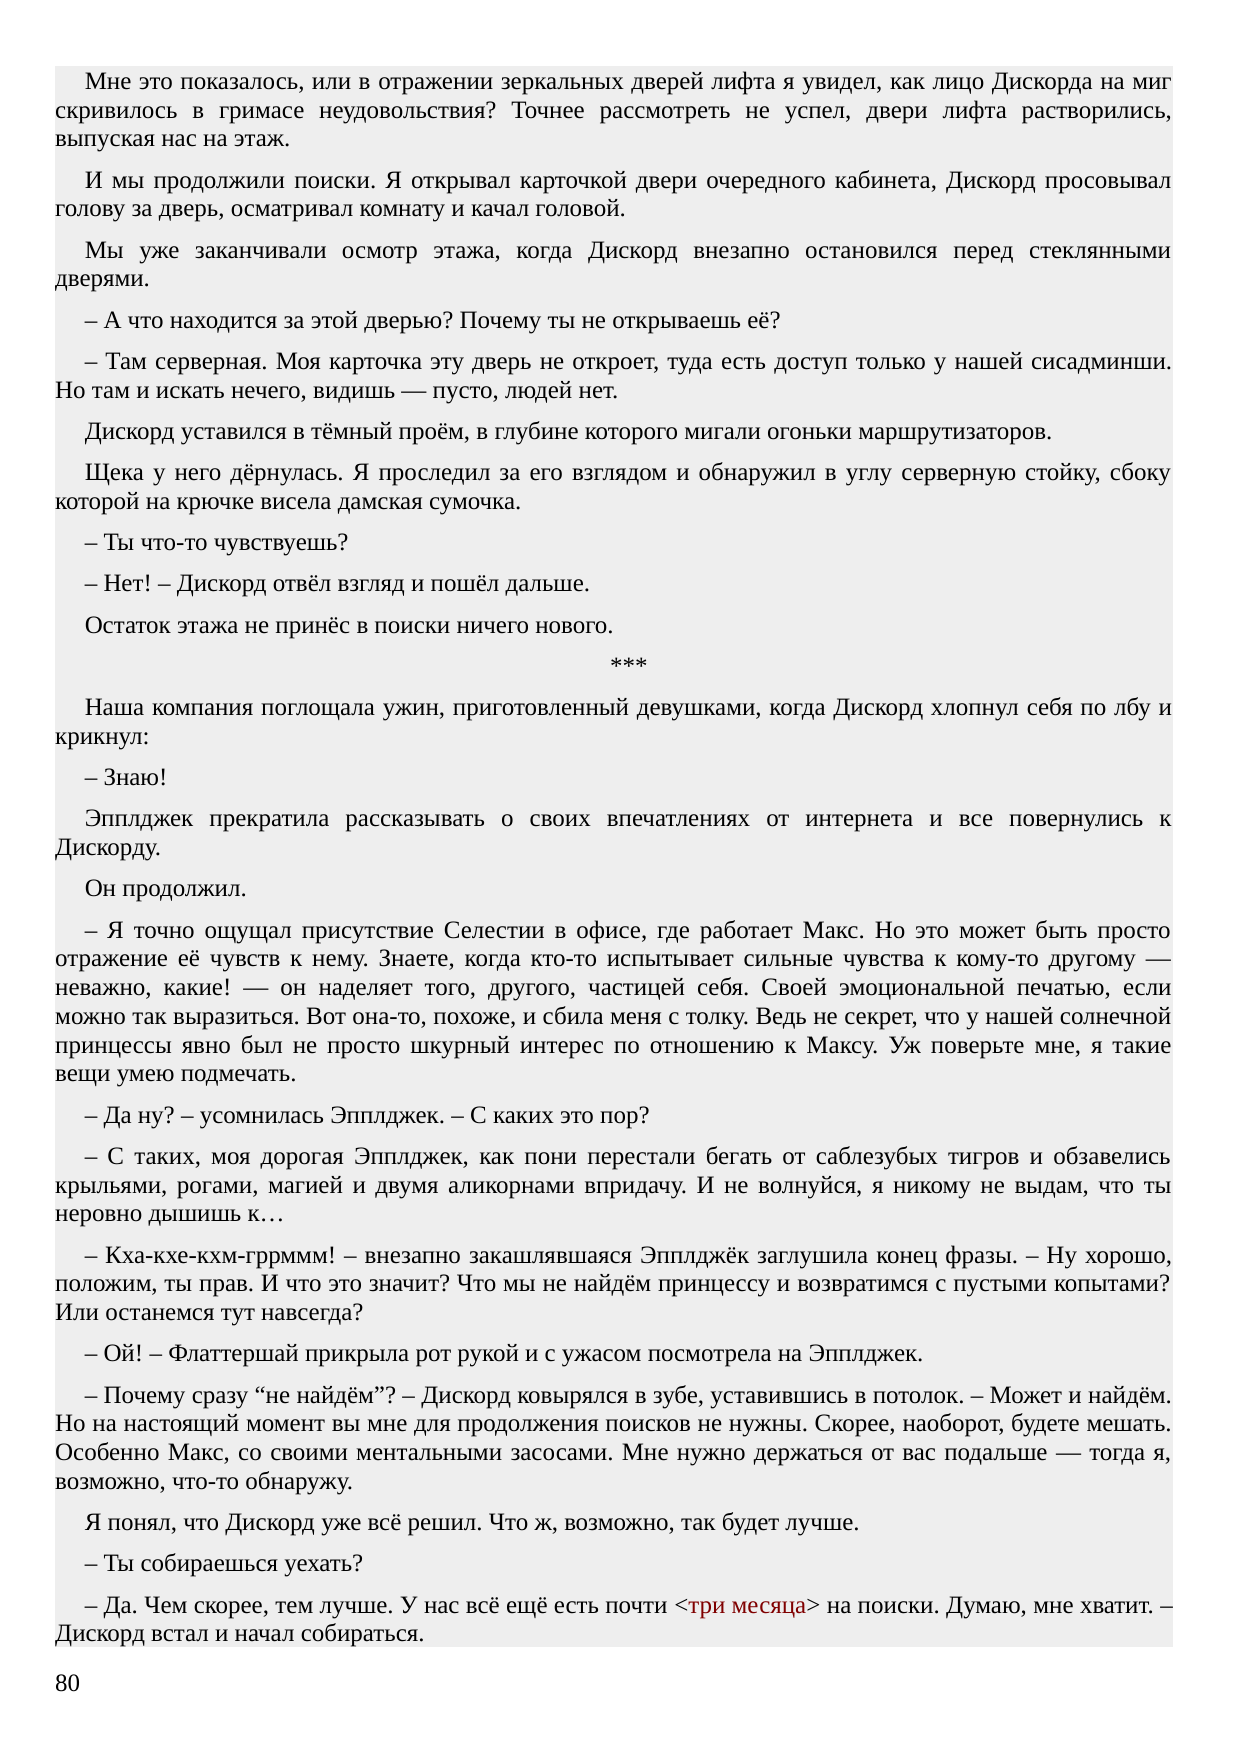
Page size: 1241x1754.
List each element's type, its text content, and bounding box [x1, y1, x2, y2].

text – Да ну? – усомнилась Эпплджек. – С каких это пор? [55, 1100, 1173, 1128]
text – Нет! – Дискорд отвёл взгляд и пошёл дальше. [55, 568, 1173, 597]
text – Ой! – Флаттершай прикрыла рот рукой и с ужасом посмотрела на Эпплджек. [55, 1338, 1173, 1367]
text Дискорд уставился в тёмный проём, в глубине которого мигали огоньки маршрутизаторов. [55, 416, 1173, 445]
text – Знаю! [55, 762, 1173, 791]
text Мы уже заканчивали осмотр этажа, когда Дискорд внезапно остановился перед стеклянными дверями. [55, 235, 1173, 292]
text – С таких, моя дорогая Эпплджек, как пони перестали бегать от саблезубых тигров и обзавелись крыльями, рогами, магией и двумя аликорнами впридачу. И не волнуйся, я никому не выдам, что ты неровно дышишь к… [55, 1141, 1173, 1227]
text Я понял, что Дискорд уже всё решил. Что ж, возможно, так будет лучше. [55, 1507, 1173, 1536]
text – Там серверная. Моя карточка эту дверь не откроет, туда есть доступ только у нашей сисадминши. Но там и искать нечего, видишь — пусто, людей нет. [55, 346, 1173, 403]
text – Почему сразу “не найдём”? – Дискорд ковырялся в зубе, уставившись в потолок. – Может и найдём. Но на настоящий момент вы мне для продолжения поисков не нужны. Скорее, наоборот, будете мешать. Особенно Макс, со своими ментальными засосами. Мне нужно держаться от вас подальше — тогда я, возможно, что-то обнаружу. [55, 1380, 1173, 1495]
text *** [55, 651, 1173, 680]
text – Ты что-то чувствуешь? [55, 527, 1173, 556]
text Наша компания поглощала ужин, приготовленный девушками, когда Дискорд хлопнул себя по лбу и крикнул: [55, 692, 1173, 750]
text Он продолжил. [55, 873, 1173, 902]
text Остаток этажа не принёс в поиски ничего нового. [55, 610, 1173, 638]
text – Я точно ощущал присутствие Селестии в офисе, где работает Макс. Но это может быть просто отражение её чувств к нему. Знаете, когда кто-то испытывает сильные чувства к кому-то другому — неважно, какие! — он наделяет того, другого, частицей себя. Своей эмоциональной печатью, если можно так выразиться. Вот она-то, похоже, и сбила меня с толку. Ведь не секрет, что у нашей солнечной принцессы явно был не просто шкурный интерес по отношению к Максу. Уж поверьте мне, я такие вещи умею подмечать. [55, 915, 1173, 1087]
text И мы продолжили поиски. Я открывал карточкой двери очередного кабинета, Дискорд просовывал голову за дверь, осматривал комнату и качал головой. [55, 165, 1173, 222]
text – А что находится за этой дверью? Почему ты не открываешь её? [55, 305, 1173, 333]
text Эпплджек прекратила рассказывать о своих впечатлениях от интернета и все повернулись к Дискорду. [55, 803, 1173, 861]
text – Да. Чем скорее, тем лучше. У нас всё ещё есть почти <три месяца> на поиски. Думаю, мне хватит. – Дискорд встал и начал собираться. [55, 1590, 1173, 1647]
text – Ты собираешься уехать? [55, 1548, 1173, 1577]
text Мне это показалось, или в отражении зеркальных дверей лифта я увидел, как лицо Дискорда на миг скривилось в гримасе неудовольствия? Точнее рассмотреть не успел, двери лифта растворились, выпуская нас на этаж. [55, 66, 1173, 152]
text – Кха-кхе-кхм-гррммм! – внезапно закашлявшаяся Эпплджёк заглушила конец фразы. – Ну хорошо, положим, ты прав. И что это значит? Что мы не найдём принцессу и возвратимся с пустыми копытами? Или останемся тут навсегда? [55, 1240, 1173, 1326]
text Щека у него дёрнулась. Я проследил за его взглядом и обнаружил в углу серверную стойку, сбоку которой на крючке висела дамская сумочка. [55, 457, 1173, 515]
